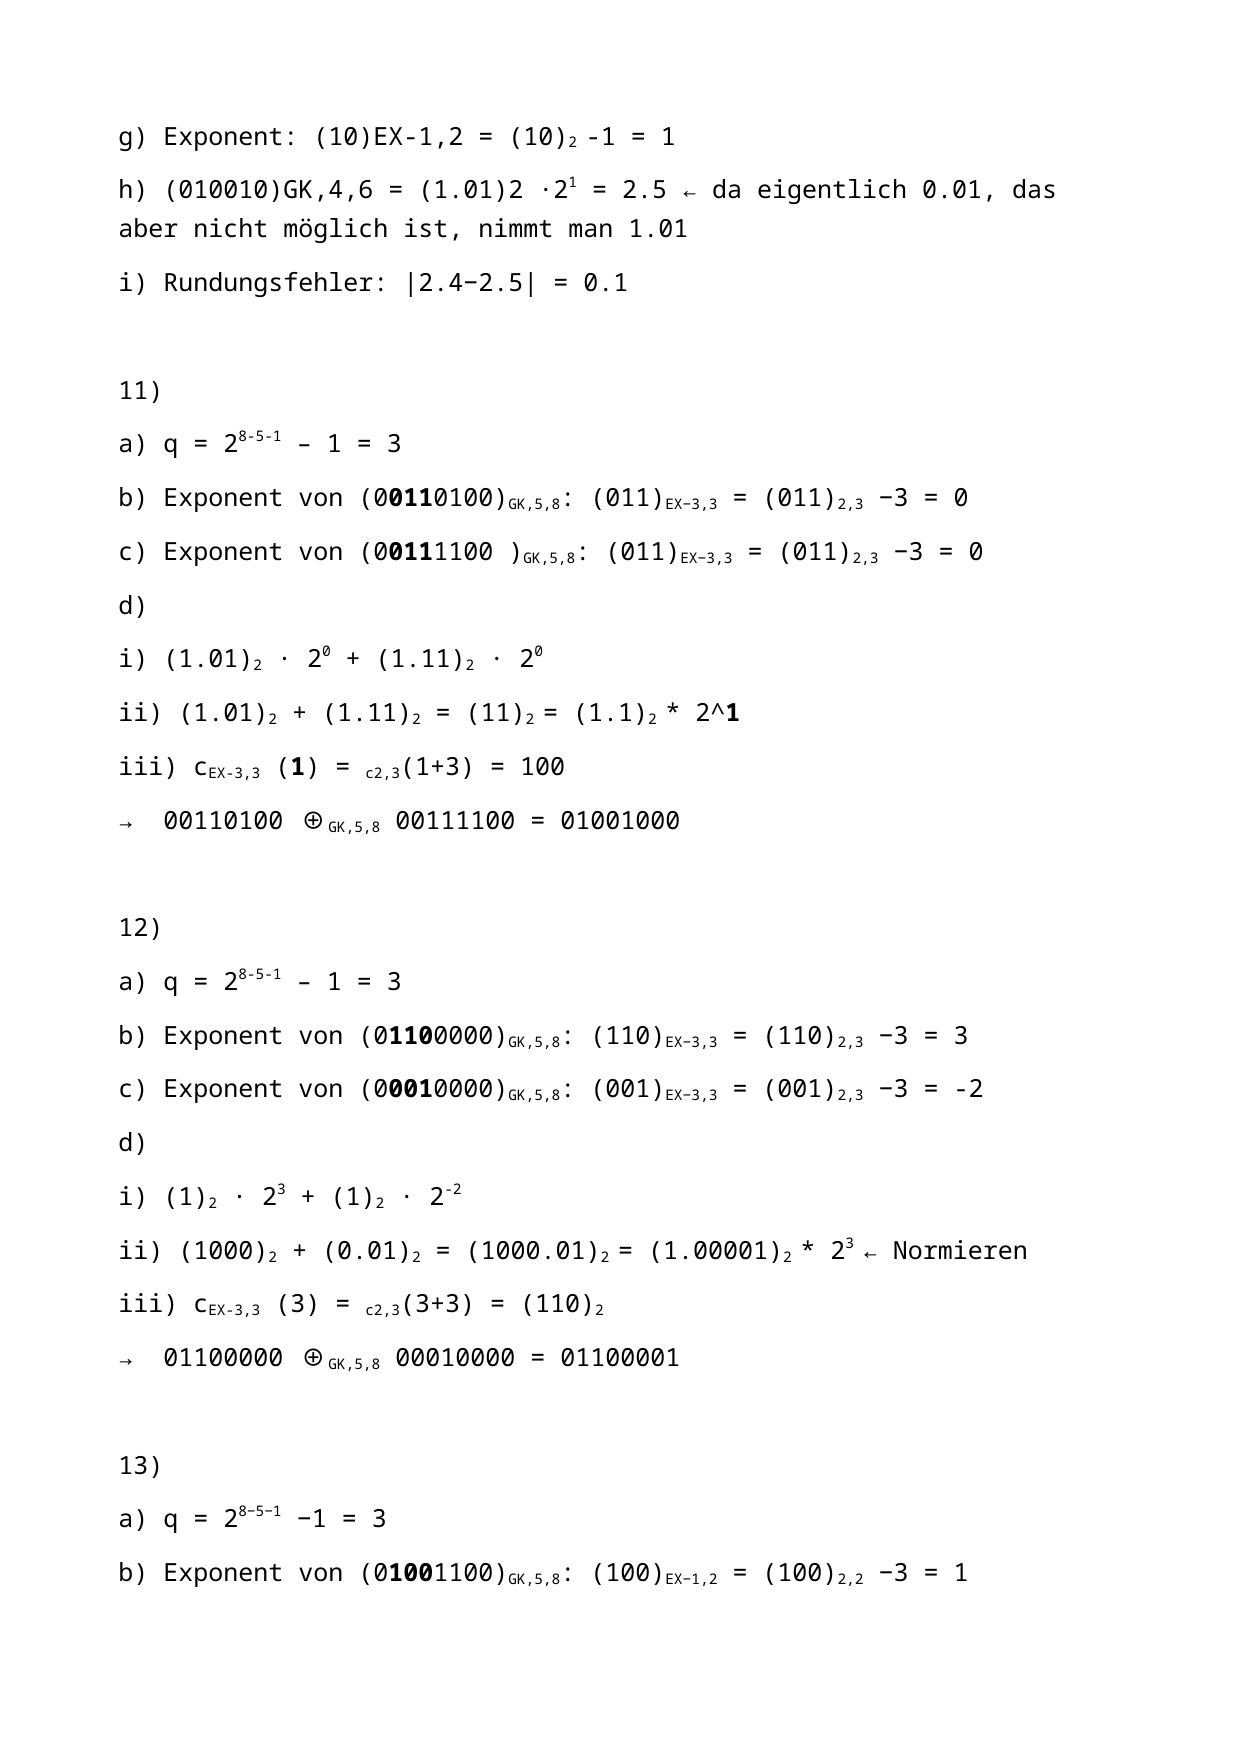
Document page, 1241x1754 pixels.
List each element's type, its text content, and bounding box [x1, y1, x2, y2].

text b) Exponent von (00110100)GK,5,8: (011)EX−3,3 = (011)2,3 −3 = 0 [118, 480, 1122, 514]
text g) Exponent: (10)EX-1,2 = (10)2 -1 = 1 [118, 118, 1122, 152]
text → 00110100 ⊕GK,5,8 00111100 = 01001000 [118, 802, 1122, 836]
text 13) [118, 1447, 1122, 1481]
text i) (1.01)2 · 20 + (1.11)2 · 20 [118, 641, 1122, 675]
text → 01100000 ⊕GK,5,8 00010000 = 01100001 [118, 1340, 1122, 1374]
text ii) (1.01)2 + (1.11)2 = (11)2 = (1.1)2 * 2^1 [118, 695, 1122, 729]
text b) Exponent von (01001100)GK,5,8: (100)EX−1,2 = (100)2,2 −3 = 1 [118, 1555, 1122, 1589]
text d) [118, 1125, 1122, 1159]
text i) (1)2 · 23 + (1)2 · 2-2 [118, 1178, 1122, 1213]
text a) q = 28-5-1 – 1 = 3 [118, 963, 1122, 998]
text d) [118, 587, 1122, 621]
text ii) (1000)2 + (0.01)2 = (1000.01)2 = (1.00001)2 * 23 ← Normieren [118, 1232, 1122, 1266]
text iii) cEX-3,3 (3) = c2,3(3+3) = (110)2 [118, 1286, 1122, 1320]
text 11) [118, 372, 1122, 406]
text a) q = 28-5-1 – 1 = 3 [118, 426, 1122, 460]
text c) Exponent von (00111100 )GK,5,8: (011)EX−3,3 = (011)2,3 −3 = 0 [118, 533, 1122, 568]
text i) Rundungsfehler: |2.4−2.5| = 0.1 [118, 265, 1122, 299]
text c) Exponent von (00010000)GK,5,8: (001)EX−3,3 = (001)2,3 −3 = -2 [118, 1071, 1122, 1105]
text 12) [118, 910, 1122, 944]
text a) q = 28−5−1 −1 = 3 [118, 1501, 1122, 1535]
text b) Exponent von (01100000)GK,5,8: (110)EX−3,3 = (110)2,3 −3 = 3 [118, 1017, 1122, 1051]
text iii) cEX-3,3 (1) = c2,3(1+3) = 100 [118, 748, 1122, 783]
text h) (010010)GK,4,6 = (1.01)2 ·21 = 2.5 ← da eigentlich 0.01, das aber nicht möglich ist, nimmt man 1.01 [118, 172, 1122, 245]
